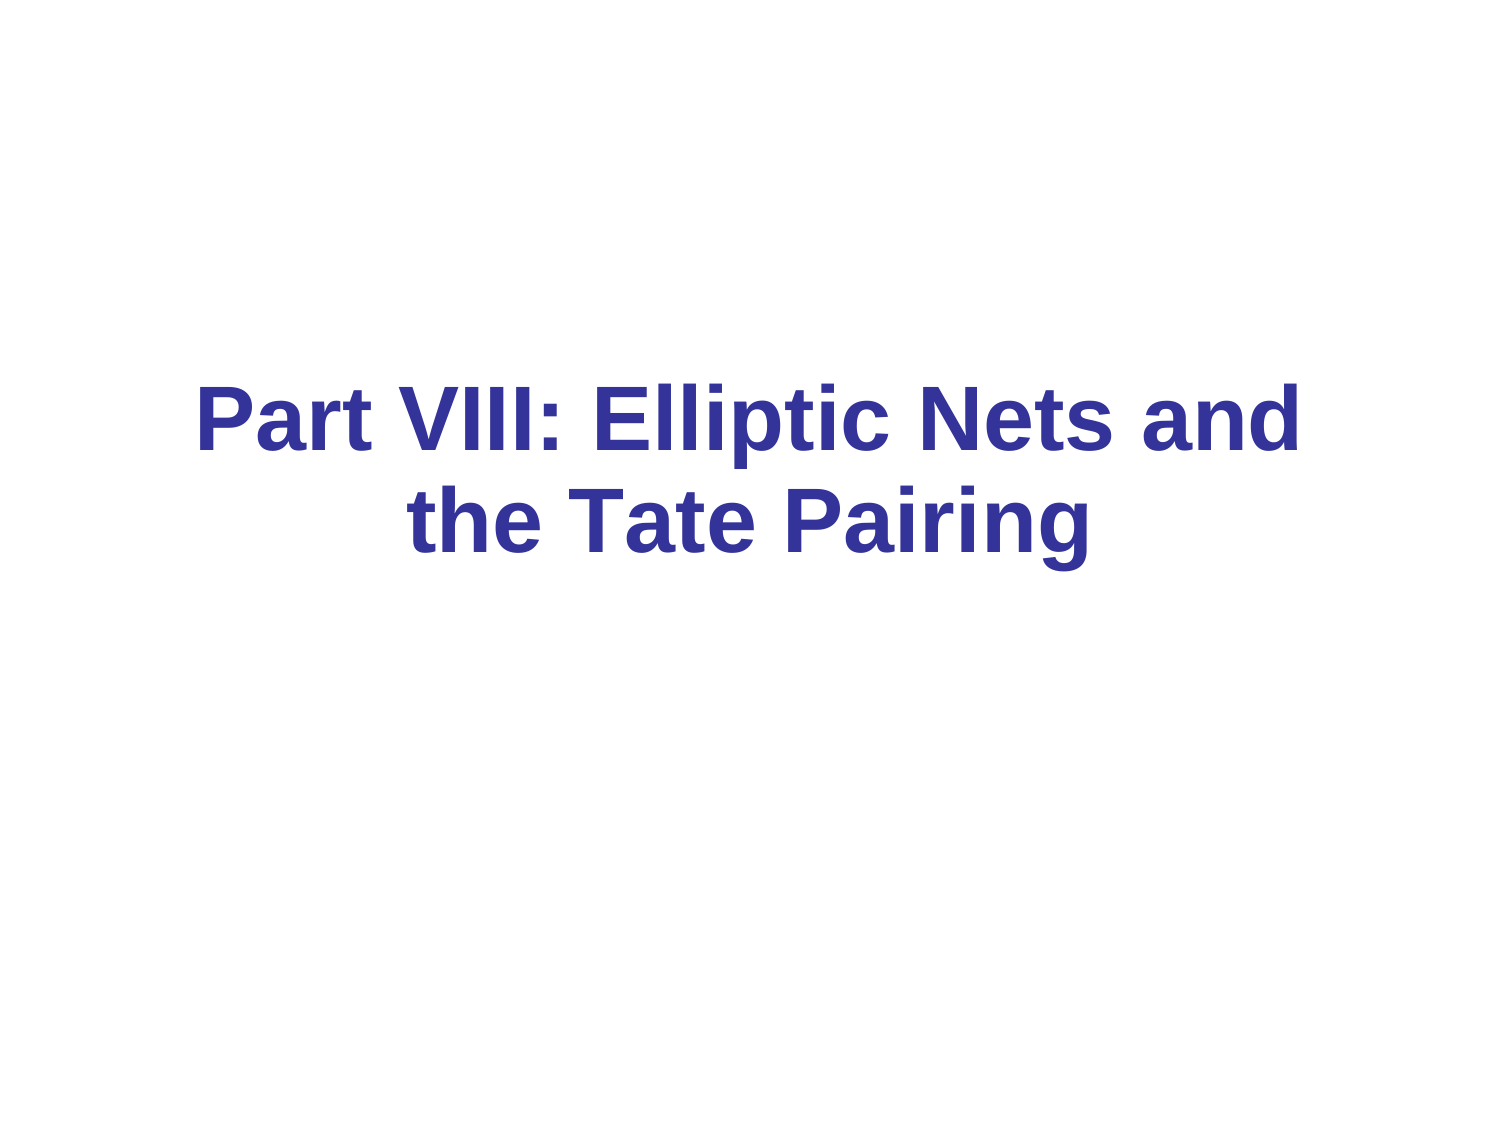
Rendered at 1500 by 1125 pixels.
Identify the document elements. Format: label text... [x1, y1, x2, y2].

title Part VIII: Elliptic Nets and the Tate Pairing [112, 349, 1388, 591]
